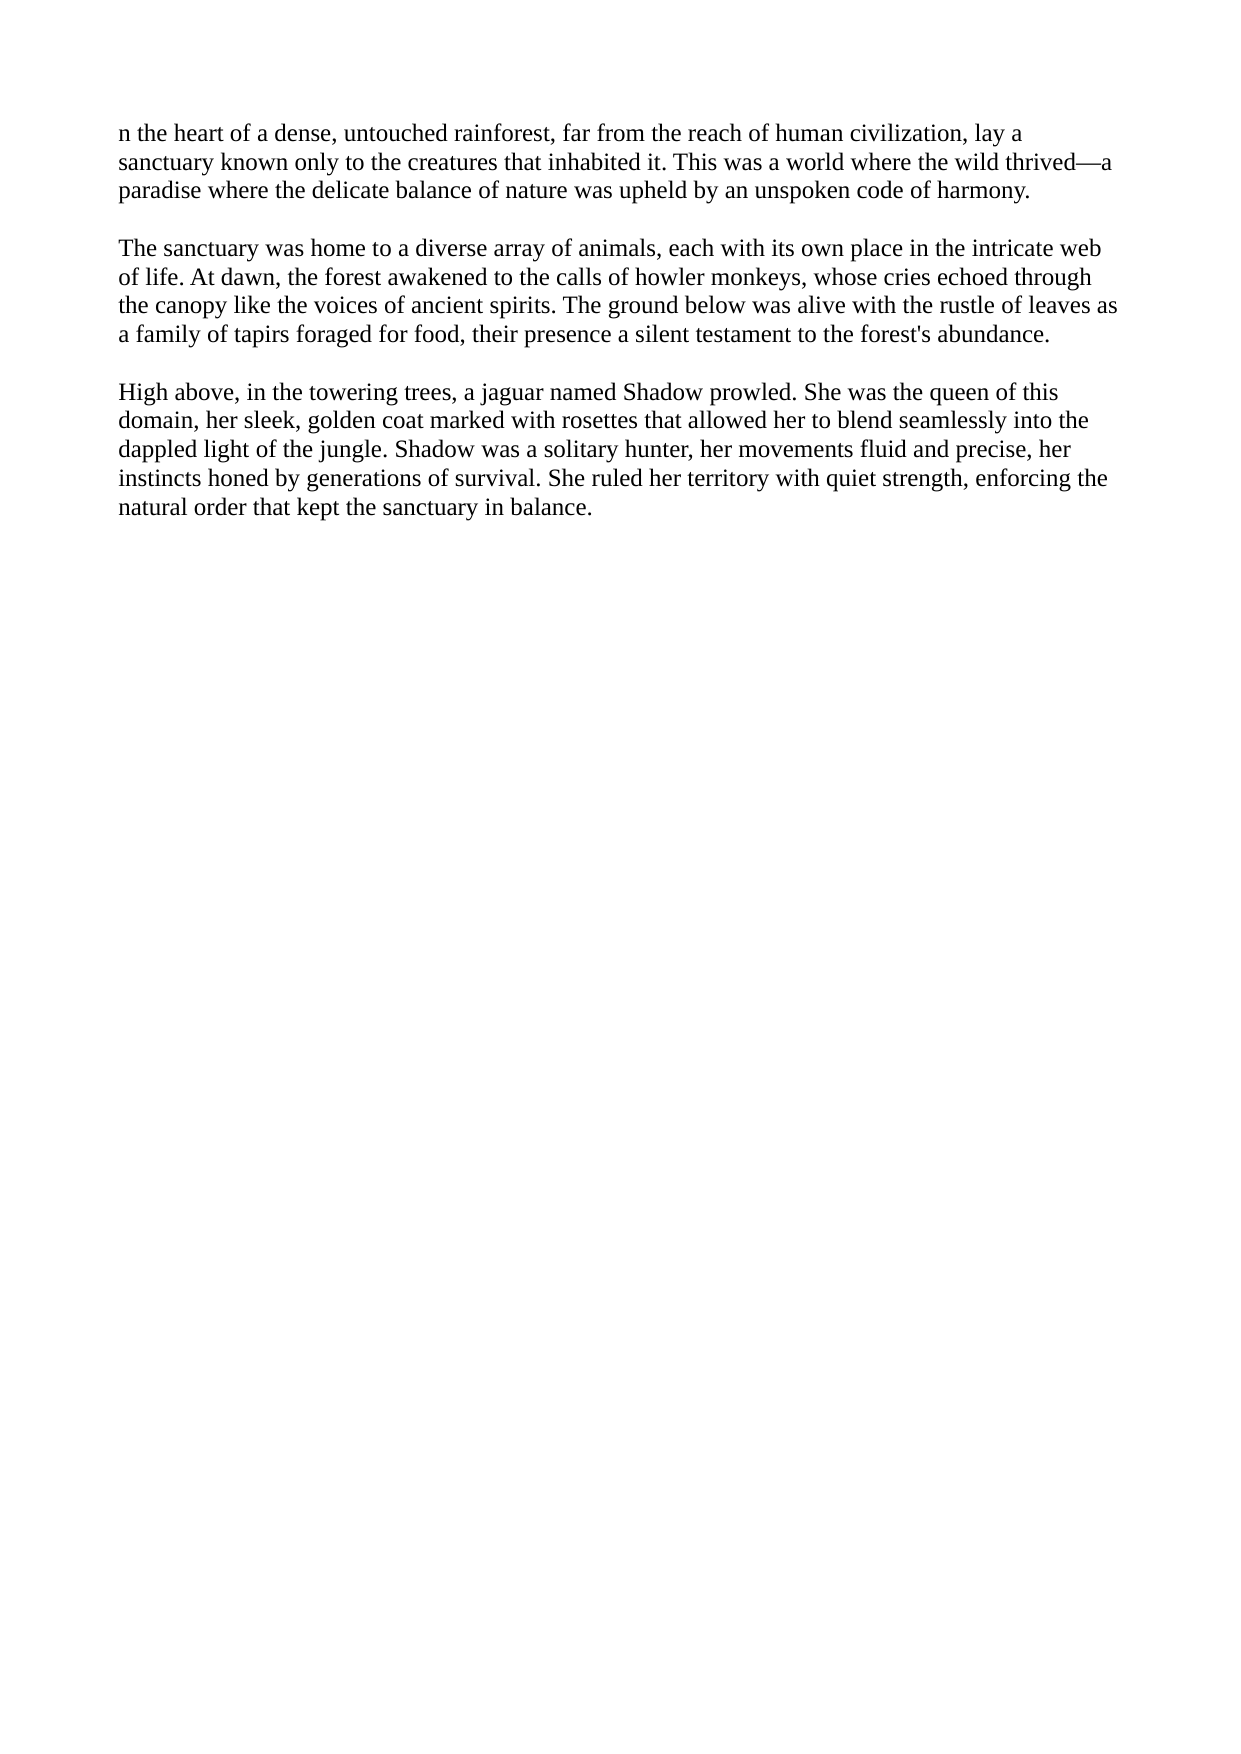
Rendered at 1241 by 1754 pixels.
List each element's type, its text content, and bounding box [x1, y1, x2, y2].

text The sanctuary was home to a diverse array of animals, each with its own place in the intricate web of life. At dawn, the forest awakened to the calls of howler monkeys, whose cries echoed through the canopy like the voices of ancient spirits. The ground below was alive with the rustle of leaves as a family of tapirs foraged for food, their presence a silent testament to the forest's abundance. [118, 233, 1122, 348]
text n the heart of a dense, untouched rainforest, far from the reach of human civilization, lay a sanctuary known only to the creatures that inhabited it. This was a world where the wild thrived—a paradise where the delicate balance of nature was upheld by an unspoken code of harmony. [118, 118, 1122, 204]
text High above, in the towering trees, a jaguar named Shadow prowled. She was the queen of this domain, her sleek, golden coat marked with rosettes that allowed her to blend seamlessly into the dappled light of the jungle. Shadow was a solitary hunter, her movements fluid and precise, her instincts honed by generations of survival. She ruled her territory with quiet strength, enforcing the natural order that kept the sanctuary in balance. [118, 377, 1122, 521]
